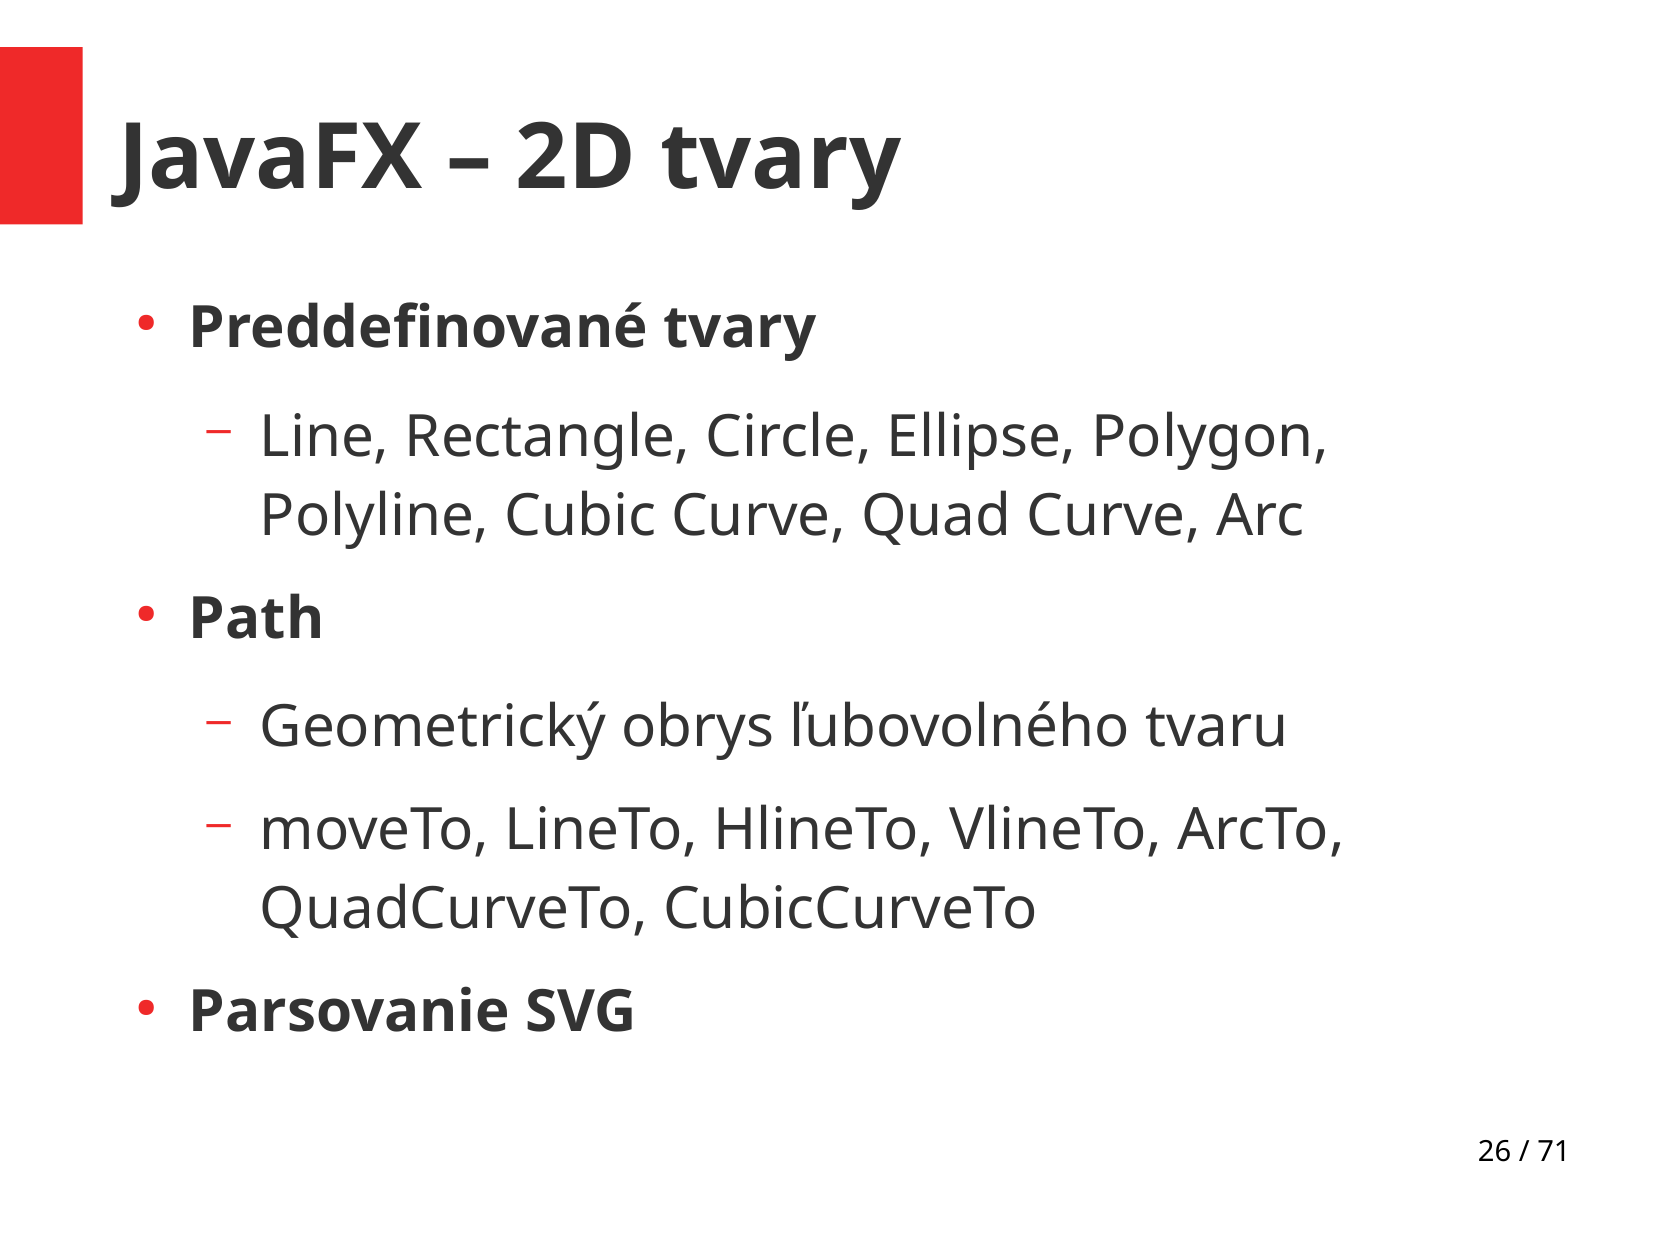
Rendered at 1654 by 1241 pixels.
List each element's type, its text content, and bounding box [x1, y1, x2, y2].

title JavaFX – 2D tvary [118, 49, 1571, 257]
list Preddefinované tvary Line, Rectangle, Circle, Ellipse, Polygon, Polyline, Cubic Curve, Quad Curve, Arc Path Geometrický obrys ľubovolného tvaru moveTo, LineTo, HlineTo, VlineTo, ArcTo, QuadCurveTo, CubicCurveTo Parsovanie SVG [118, 285, 1536, 1005]
